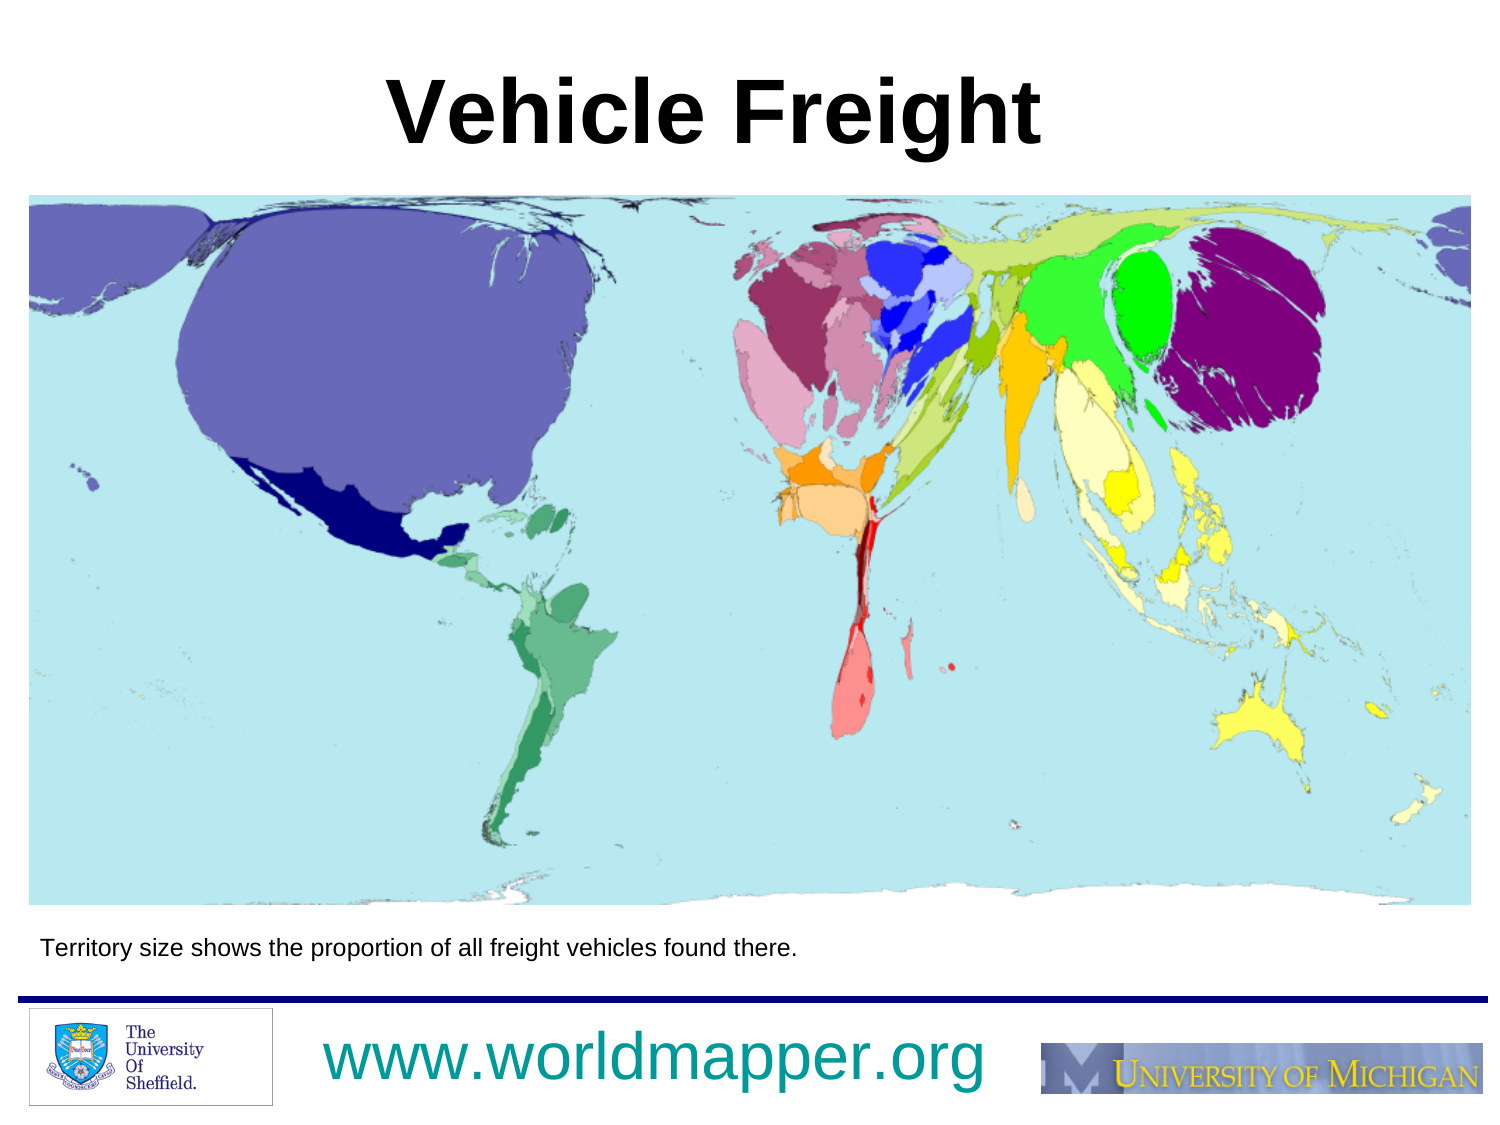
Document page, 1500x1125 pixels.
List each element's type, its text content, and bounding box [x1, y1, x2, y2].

title Vehicle Freight [76, 42, 1352, 195]
text_box Territory size shows the proportion of all freight vehicles found there. [24, 925, 822, 969]
picture [29, 1008, 273, 1106]
picture [29, 195, 1471, 905]
picture [1041, 1043, 1483, 1094]
